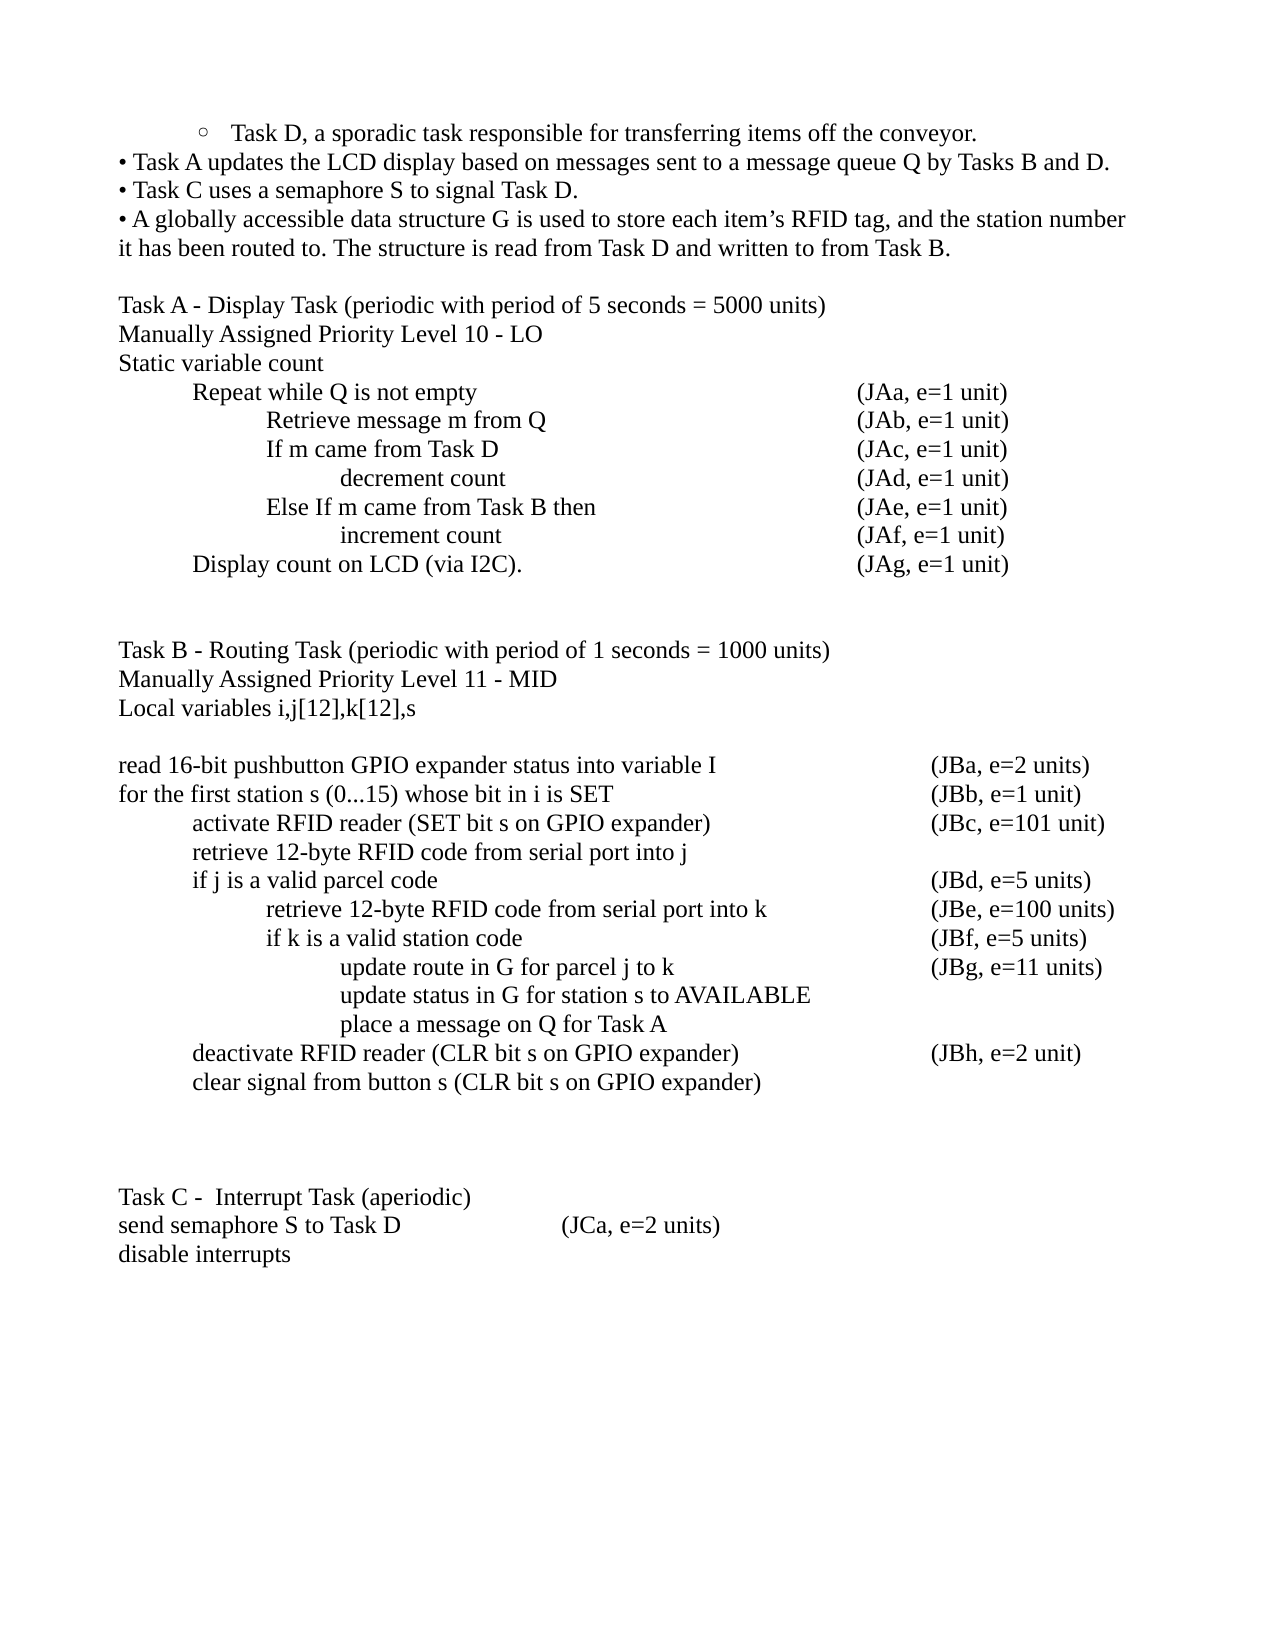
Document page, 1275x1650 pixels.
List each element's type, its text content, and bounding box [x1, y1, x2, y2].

text • Task C uses a semaphore S to signal Task D. [118, 176, 1157, 204]
text Static variable count [118, 348, 1157, 377]
text disable interrupts [118, 1239, 1157, 1268]
text update route in G for parcel j to k (JBg, e=11 units) [118, 952, 1157, 981]
text Manually Assigned Priority Level 10 - LO [118, 319, 1157, 348]
text read 16-bit pushbutton GPIO expander status into variable I (JBa, e=2 units) [118, 751, 1157, 779]
text Manually Assigned Priority Level 11 - MID [118, 664, 1157, 693]
text for the first station s (0...15) whose bit in i is SET (JBb, e=1 unit) [118, 779, 1157, 808]
text Task C - Interrupt Task (aperiodic) [118, 1182, 1157, 1211]
text decrement count (JAd, e=1 unit) [118, 463, 1157, 492]
text Else If m came from Task B then (JAe, e=1 unit) [118, 492, 1157, 521]
text increment count (JAf, e=1 unit) [118, 521, 1157, 549]
text clear signal from button s (CLR bit s on GPIO expander) [118, 1067, 1157, 1096]
text • A globally accessible data structure G is used to store each item’s RFID tag, and the station number [118, 204, 1157, 233]
text Repeat while Q is not empty (JAa, e=1 unit) [118, 377, 1157, 406]
text retrieve 12-byte RFID code from serial port into k (JBe, e=100 units) [118, 894, 1157, 923]
text • Task A updates the LCD display based on messages sent to a message queue Q by Tasks B and D. [118, 147, 1157, 176]
text Display count on LCD (via I2C). (JAg, e=1 unit) [118, 549, 1157, 578]
text if k is a valid station code (JBf, e=5 units) [118, 923, 1157, 952]
text if j is a valid parcel code (JBd, e=5 units) [118, 866, 1157, 894]
text Task B - Routing Task (periodic with period of 1 seconds = 1000 units) [118, 636, 1157, 664]
text update status in G for station s to AVAILABLE [118, 981, 1157, 1009]
text place a message on Q for Task A [118, 1009, 1157, 1038]
text activate RFID reader (SET bit s on GPIO expander) (JBc, e=101 unit) [118, 808, 1157, 837]
text Task A - Display Task (periodic with period of 5 seconds = 5000 units) [118, 291, 1157, 319]
text deactivate RFID reader (CLR bit s on GPIO expander) (JBh, e=2 unit) [118, 1038, 1157, 1067]
text it has been routed to. The structure is read from Task D and written to from Task B. [118, 233, 1157, 262]
text send semaphore S to Task D (JCa, e=2 units) [118, 1211, 1157, 1239]
text If m came from Task D (JAc, e=1 unit) [118, 434, 1157, 463]
text Local variables i,j[12],k[12],s [118, 693, 1157, 722]
list Task D, a sporadic task responsible for transferring items off the conveyor. [193, 118, 1157, 147]
text retrieve 12-byte RFID code from serial port into j [118, 837, 1157, 866]
text Retrieve message m from Q (JAb, e=1 unit) [118, 406, 1157, 434]
